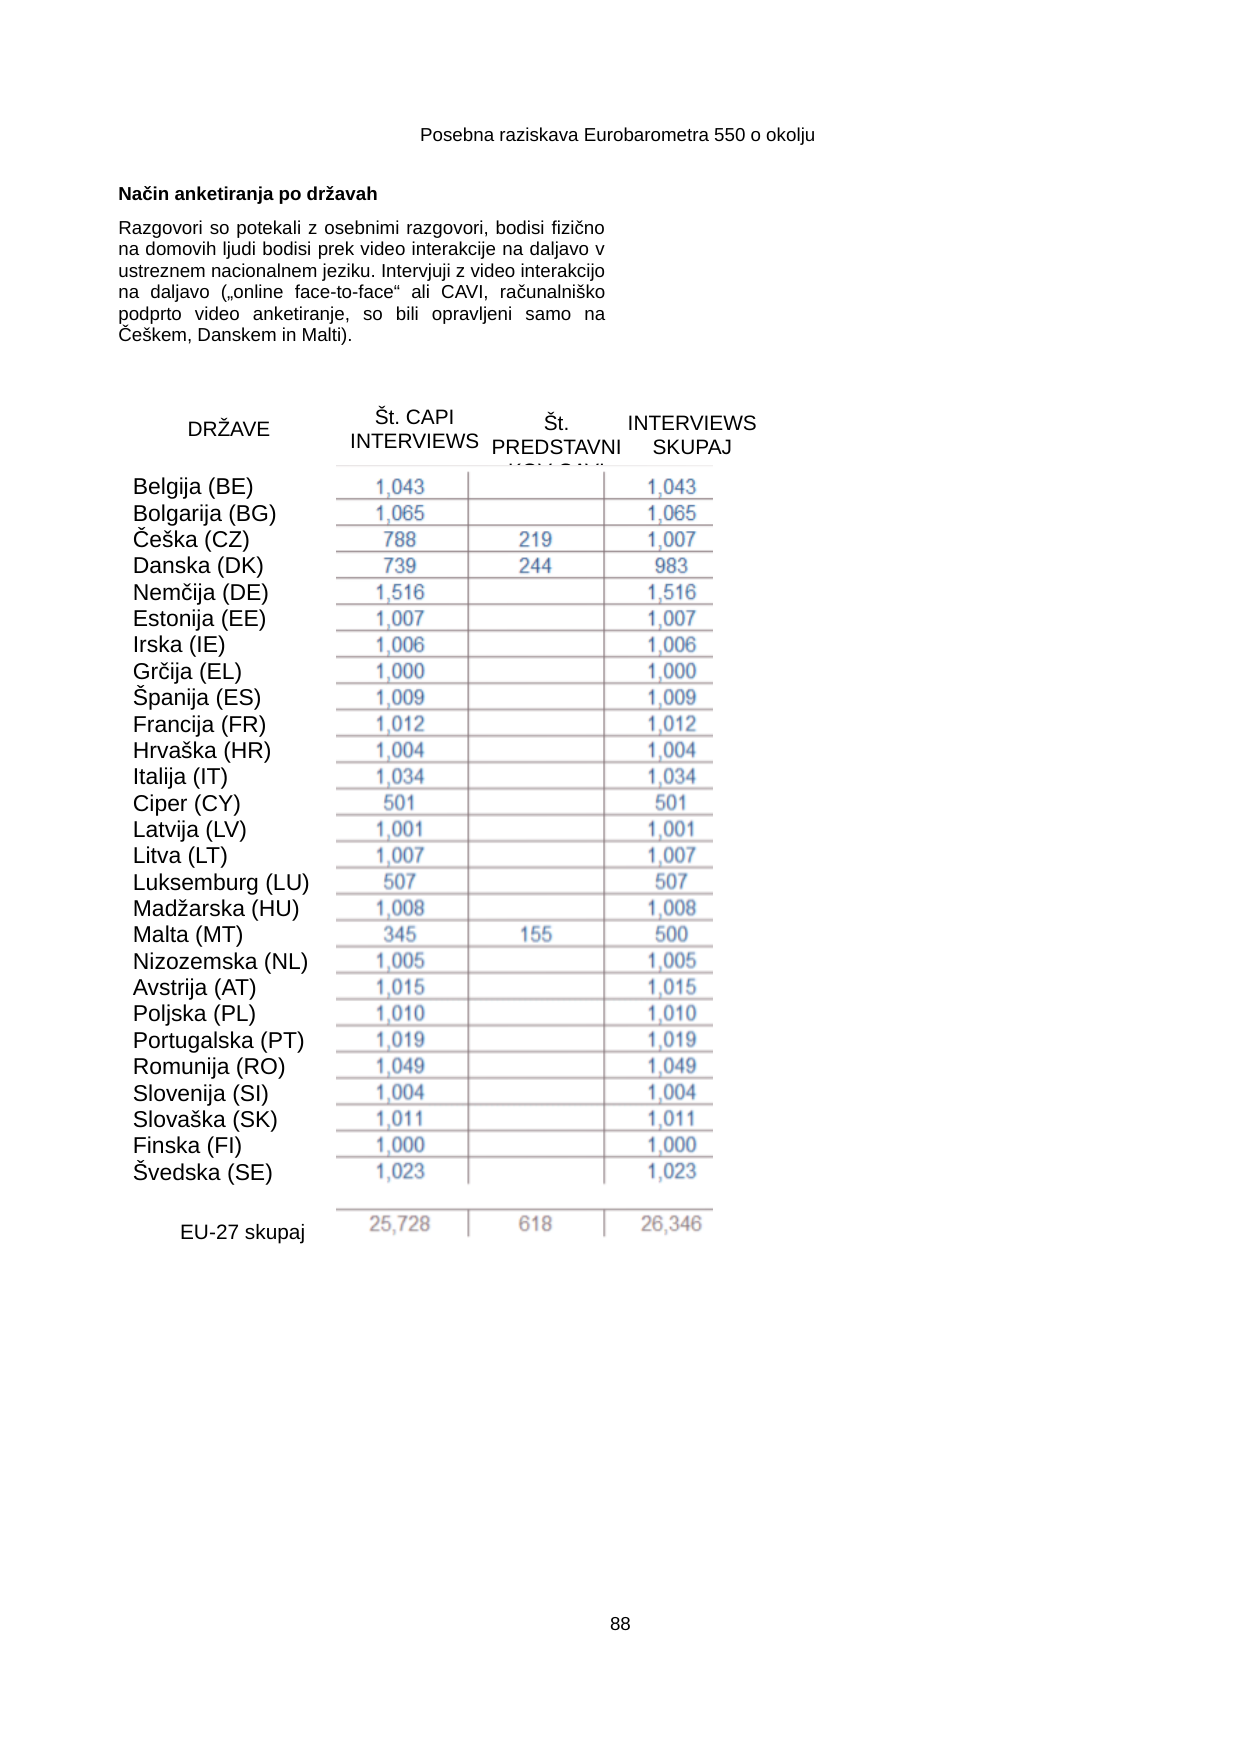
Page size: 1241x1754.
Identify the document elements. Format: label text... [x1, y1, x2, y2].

picture [336, 465, 713, 1242]
text Način anketiranja po državah [118, 183, 605, 204]
text Razgovori so potekali z osebnimi razgovori, bodisi fizično na domovih ljudi bodisi prek video interakcije na daljavo v ustreznem nacionalnem jeziku. Intervjuji z video interakcijo na daljavo („online face-to-face“ ali CAVI, računalniško podprto video anketiranje, so bili opravljeni samo na Češkem, Danskem in Malti). [118, 216, 605, 346]
